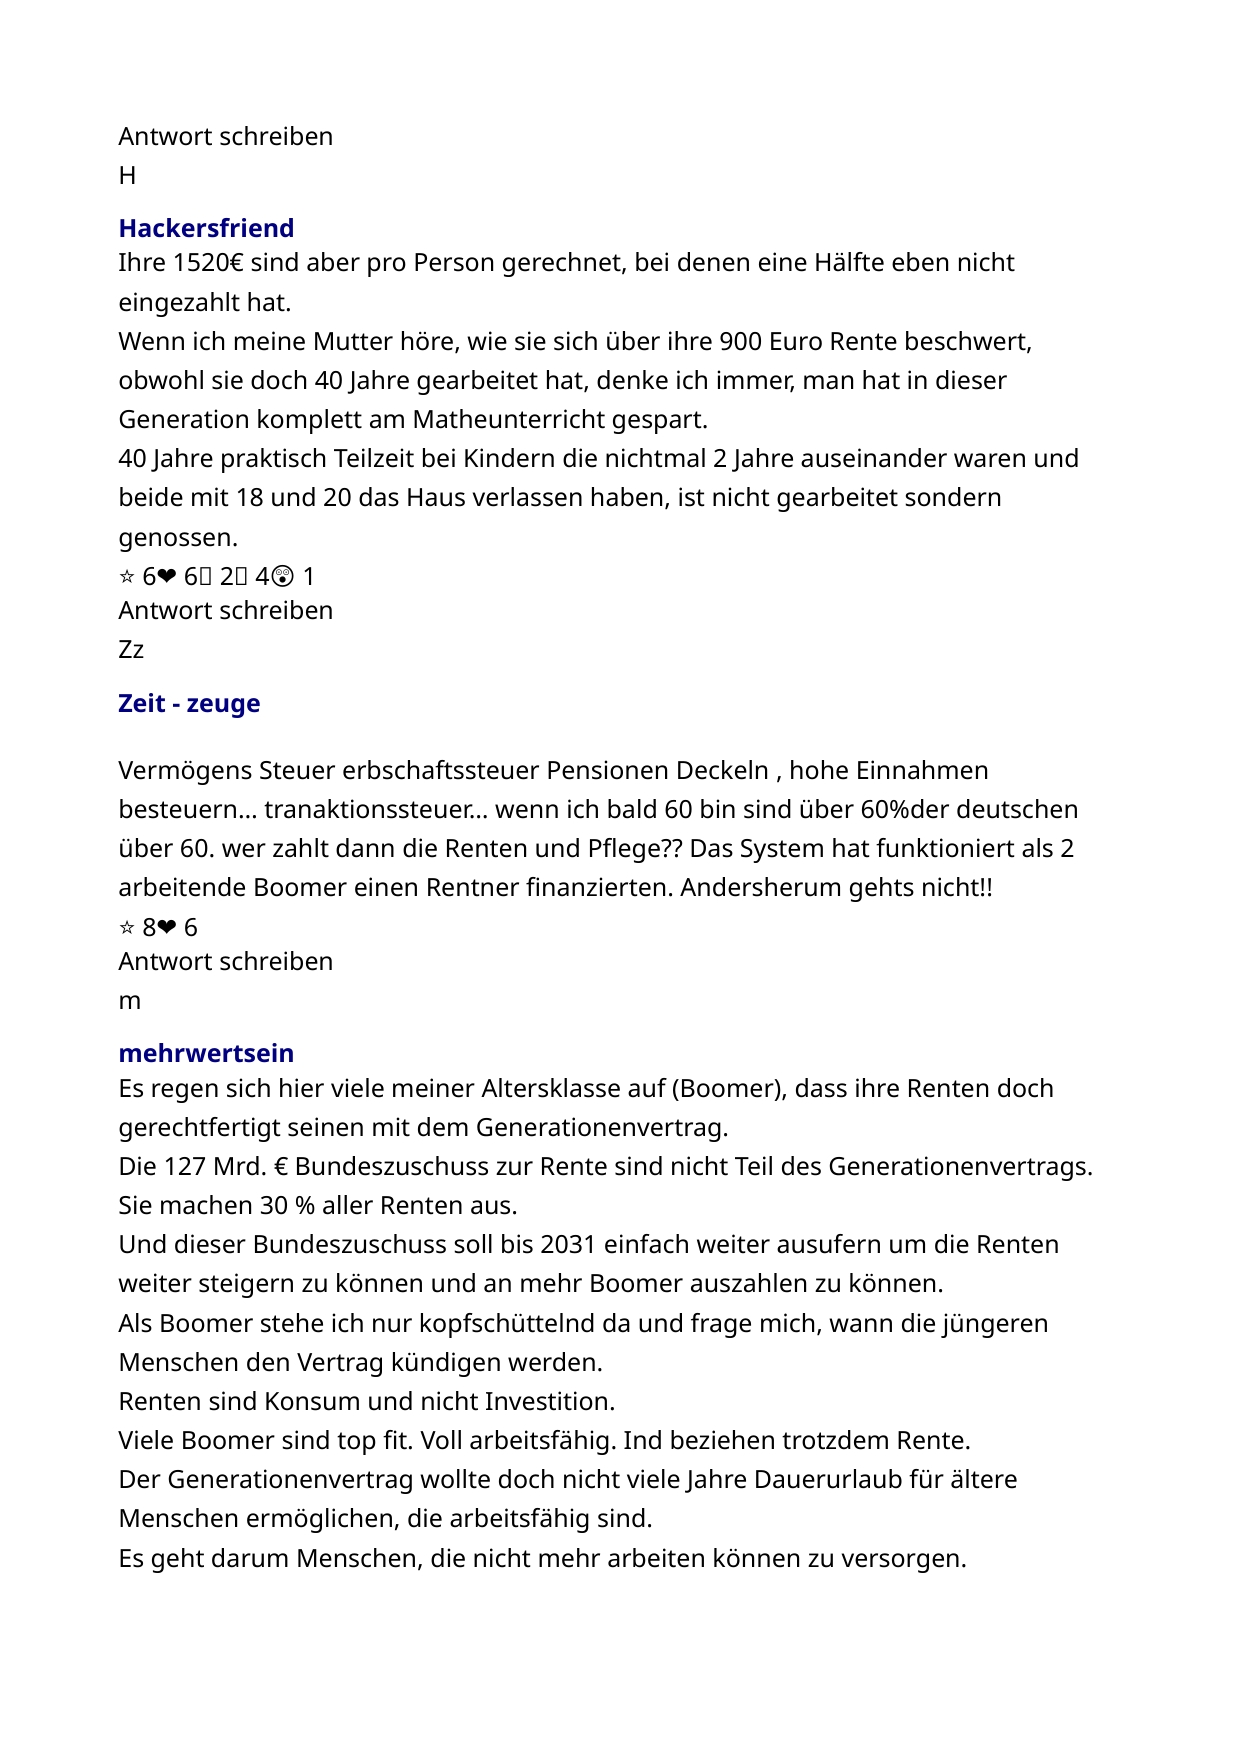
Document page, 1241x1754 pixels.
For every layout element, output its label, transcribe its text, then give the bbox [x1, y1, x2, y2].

subtitle mehrwertsein [118, 1036, 1122, 1070]
text Und dieser Bundeszuschuss soll bis 2031 einfach weiter ausufern um die Renten weiter steigern zu können und an mehr Boomer auszahlen zu können. [118, 1227, 1122, 1300]
text m [118, 982, 1122, 1016]
text Antwort schreiben [118, 118, 1122, 152]
text H [118, 157, 1122, 191]
subtitle Hackersfriend [118, 211, 1122, 245]
text Renten sind Konsum und nicht Investition. [118, 1383, 1122, 1418]
text Antwort schreiben [118, 943, 1122, 977]
text Ihre 1520€ sind aber pro Person gerechnet, bei denen eine Hälfte eben nicht eingezahlt hat. [118, 245, 1122, 318]
text Als Boomer stehe ich nur kopfschüttelnd da und frage mich, wann die jüngeren Menschen den Vertrag kündigen werden. [118, 1305, 1122, 1378]
text Die 127 Mrd. € Bundeszuschuss zur Rente sind nicht Teil des Generationenvertrags. Sie machen 30 % aller Renten aus. [118, 1148, 1122, 1222]
text Es geht darum Menschen, die nicht mehr arbeiten können zu versorgen. [118, 1540, 1122, 1574]
subtitle Zeit - zeuge [118, 685, 1122, 719]
text ⭐️ 8❤️ 6 [118, 909, 1122, 943]
text Vermögens Steuer erbschaftssteuer Pensionen Deckeln , hohe Einnahmen besteuern… tranaktionssteuer… wenn ich bald 60 bin sind über 60%der deutschen über 60. wer zahlt dann die Renten und Pflege?? Das System hat funktioniert als 2 arbeitende Boomer einen Rentner finanzierten. Andersherum gehts nicht!! [118, 752, 1122, 904]
text Der Generationenvertrag wollte doch nicht viele Jahre Dauerurlaub für ältere Menschen ermöglichen, die arbeitsfähig sind. [118, 1462, 1122, 1535]
text 40 Jahre praktisch Teilzeit bei Kindern die nichtmal 2 Jahre auseinander waren und beide mit 18 und 20 das Haus verlassen haben, ist nicht gearbeitet sondern genossen. [118, 441, 1122, 553]
text Zz [118, 632, 1122, 666]
text Es regen sich hier viele meiner Altersklasse auf (Boomer), dass ihre Renten doch gerechtfertigt seinen mit dem Generationenvertrag. [118, 1070, 1122, 1143]
text ⭐️ 6❤️ 6🙁 2🤨 4😲 1 [118, 558, 1122, 592]
text Antwort schreiben [118, 592, 1122, 627]
text Wenn ich meine Mutter höre, wie sie sich über ihre 900 Euro Rente beschwert, obwohl sie doch 40 Jahre gearbeitet hat, denke ich immer, man hat in dieser Generation komplett am Matheunterricht gespart. [118, 323, 1122, 436]
text Viele Boomer sind top fit. Voll arbeitsfähig. Ind beziehen trotzdem Rente. [118, 1423, 1122, 1457]
